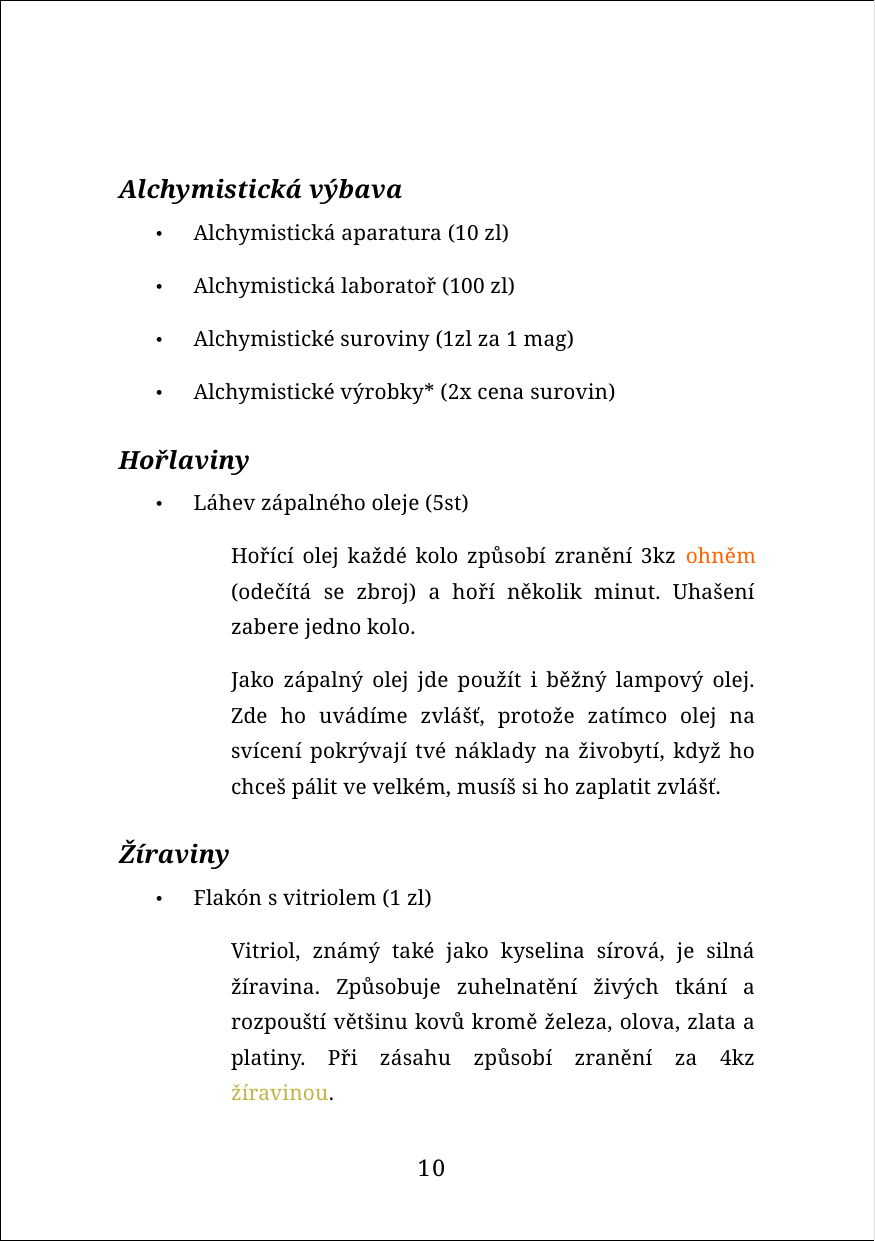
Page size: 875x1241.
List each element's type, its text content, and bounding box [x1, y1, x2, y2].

list Vitriol, známý také jako kyselina sírová, je silná žíravina. Způsobuje zuhelnatění živých tkání a rozpouští většinu kovů kromě železa, olova, zlata a platiny. Při zásahu způsobí zranění za 4kz žíravinou. [193, 936, 756, 1107]
list Láhev zápalného oleje (5st) [156, 488, 756, 517]
list Jako zápalný olej jde použít i běžný lampový olej. Zde ho uvádíme zvlášť, protože zatímco olej na svícení pokrývají tvé náklady na živobytí, když ho chceš pálit ve velkém, musíš si ho zaplatit zvlášť. [193, 666, 756, 801]
subtitle Alchymistická výbava [118, 172, 756, 206]
list Alchymistické suroviny (1zl za 1 mag) [156, 324, 756, 352]
list Alchymistické výrobky* (2x cena surovin) [156, 377, 756, 406]
list Alchymistická laboratoř (100 zl) [156, 271, 756, 299]
subtitle Žíraviny [118, 837, 756, 871]
list Hořící olej každé kolo způsobí zranění 3kz ohněm (odečítá se zbroj) a hoří několik minut. Uhašení zabere jedno kolo. [193, 541, 756, 641]
list Flakón s vitriolem (1 zl) [156, 883, 756, 911]
list Alchymistická aparatura (10 zl) [156, 218, 756, 246]
subtitle Hořlaviny [118, 442, 756, 476]
